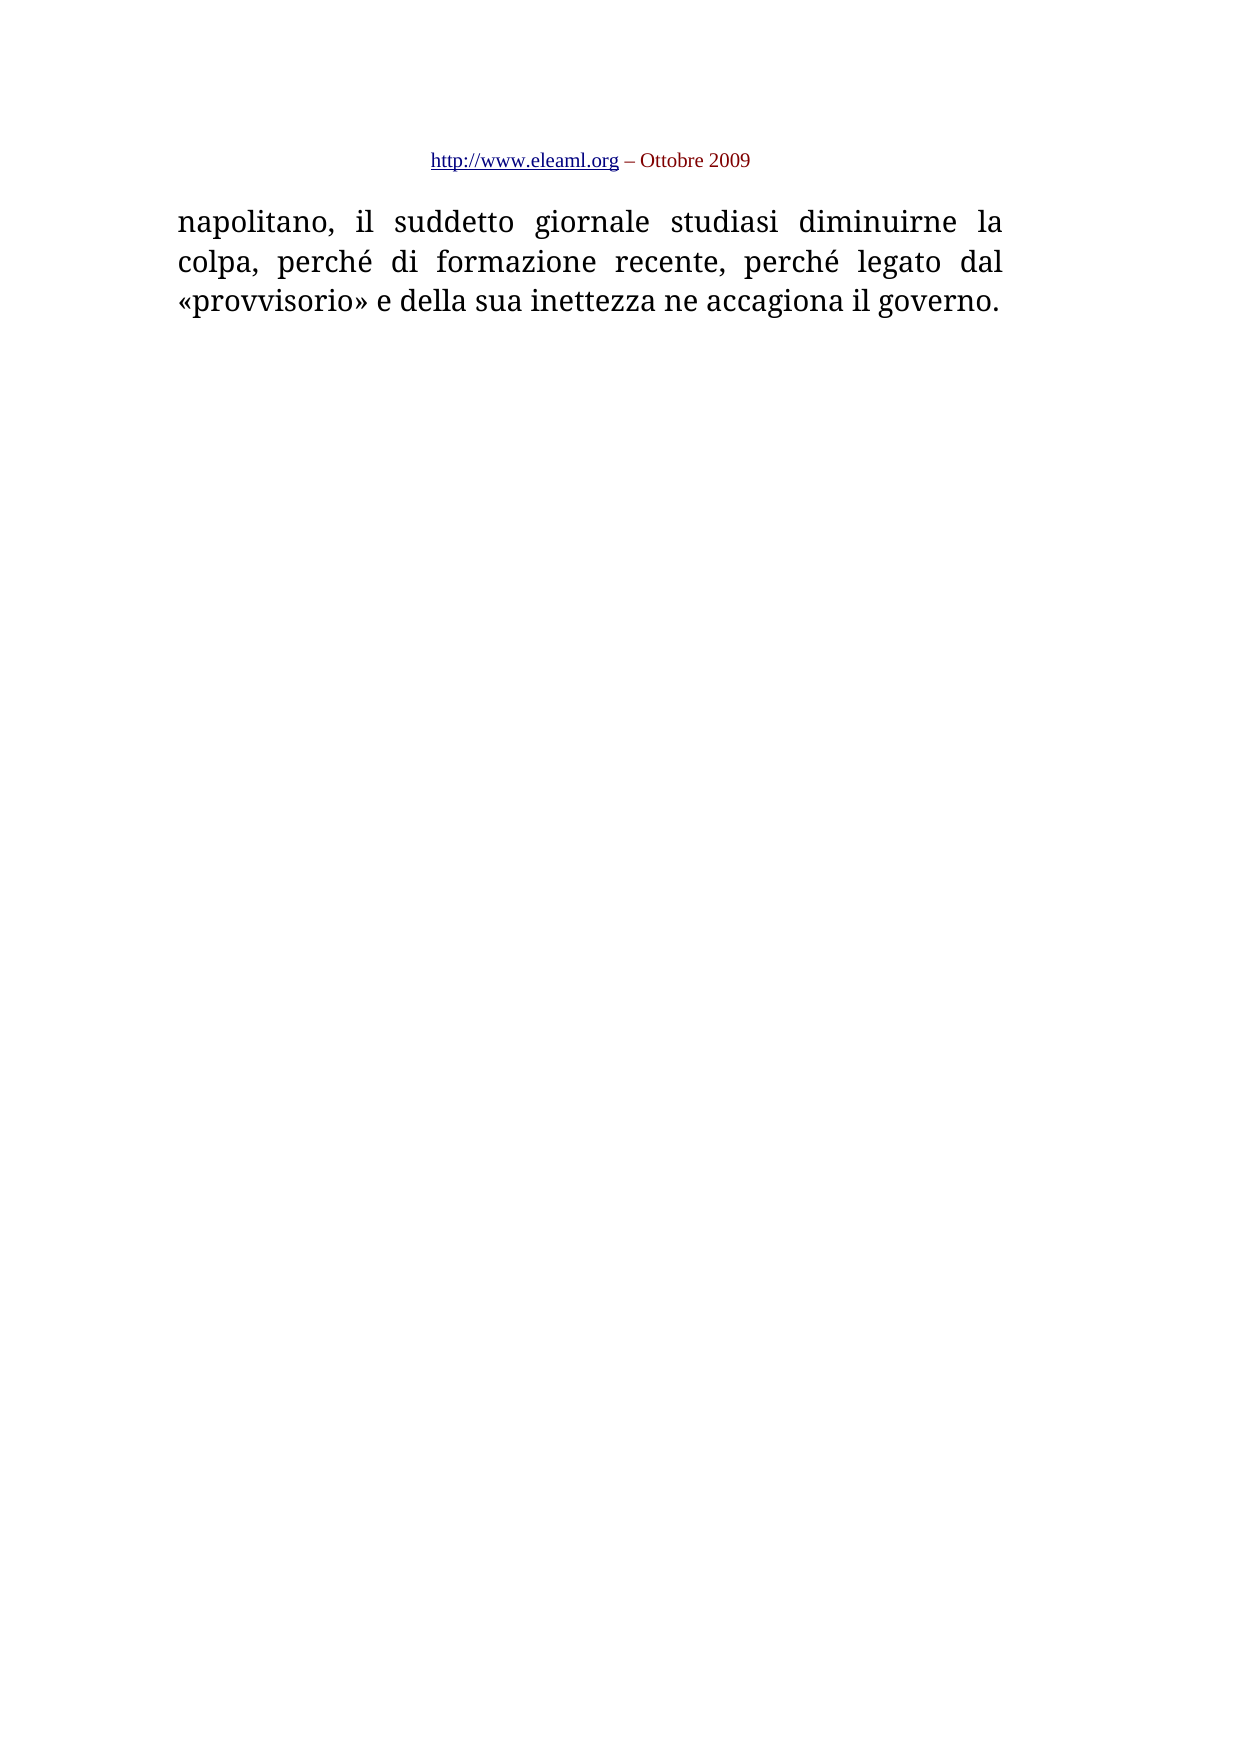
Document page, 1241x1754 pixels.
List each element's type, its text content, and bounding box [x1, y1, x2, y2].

text napolitano, il suddetto giornale studiasi diminuirne la colpa, perché di formazione recente, perché legato dal «provvisorio» e della sua inettezza ne accagiona il governo. [177, 201, 1004, 320]
